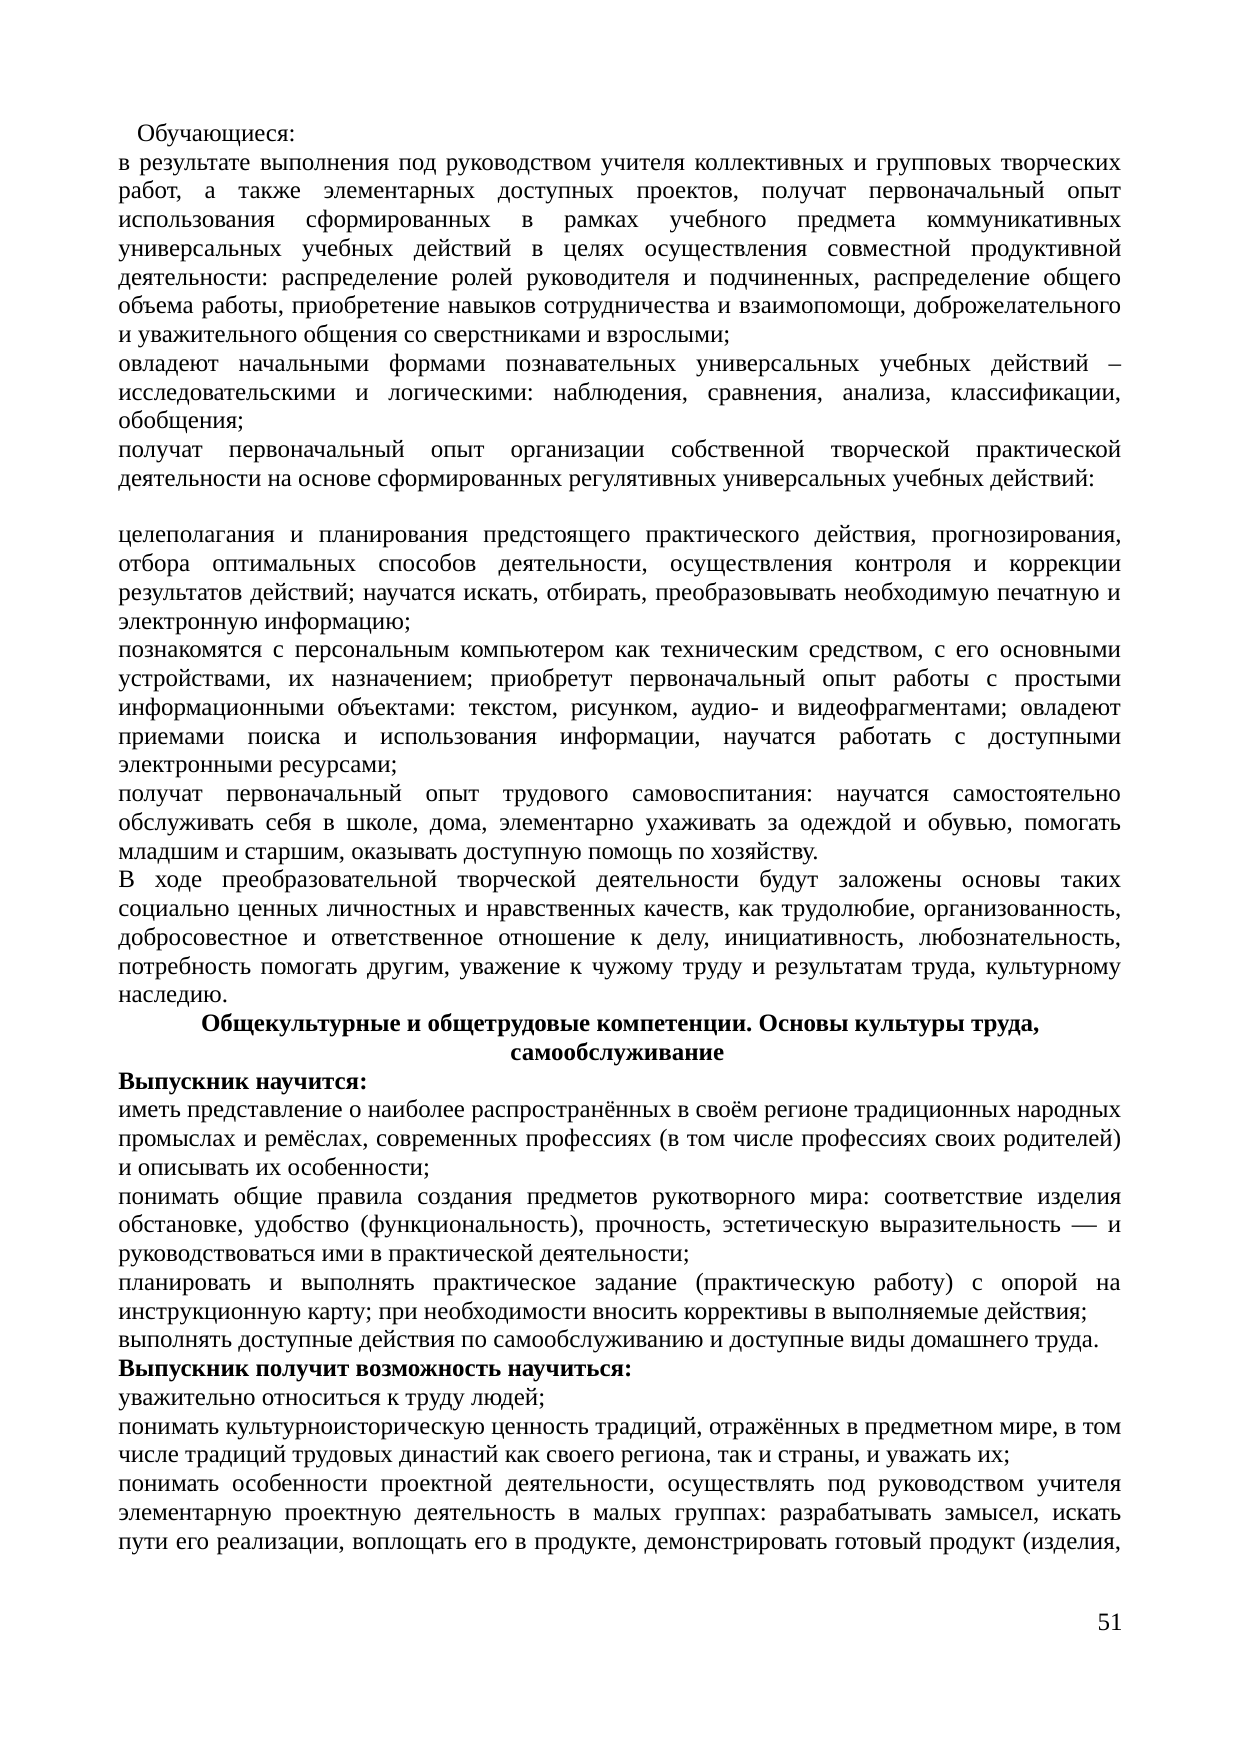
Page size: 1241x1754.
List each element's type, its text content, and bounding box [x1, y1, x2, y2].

text уважительно относиться к труду людей; [118, 1382, 1122, 1411]
text понимать общие правила создания предметов рукотворного мира: соответствие изделия обстановке, удобство (функциональность), прочность, эстетическую выразительность — и руководствоваться ими в практической деятельности; [118, 1181, 1122, 1267]
text понимать особенности проектной деятельности, осуществлять под руководством учителя элементарную проектную деятельность в малых группах: разрабатывать замысел, искать пути его реализации, воплощать его в продукте, демонстрировать готовый продукт (изделия, [118, 1468, 1122, 1554]
text Обучающиеся: [118, 118, 1122, 147]
text Выпускник научится: [118, 1066, 1122, 1094]
text В ходе преобразовательной творческой деятельности будут заложены основы таких социально ценных личностных и нравственных качеств, как трудолюбие, организованность, добросовестное и ответственное отношение к делу, инициативность, любознательность, потребность помогать другим, уважение к чужому труду и результатам труда, культурному наследию. [118, 864, 1122, 1008]
text целеполагания и планирования предстоящего практического действия, прогнозирования, отбора оптимальных способов деятельности, осуществления контроля и коррекции результатов действий; научатся искать, отбирать, преобразовывать необходимую печатную и электронную информацию; [118, 519, 1122, 634]
text планировать и выполнять практическое задание (практическую работу) с опорой на инструкционную карту; при необходимости вносить коррективы в выполняемые действия; [118, 1267, 1122, 1324]
text познакомятся с персональным компьютером как техническим средством, с его основными устройствами, их назначением; приобретут первоначальный опыт работы с простыми информационными объектами: текстом, рисунком, аудио- и видеофрагментами; овладеют приемами поиска и использования информации, научатся работать с доступными электронными ресурсами; [118, 634, 1122, 778]
text иметь представление о наиболее распространённых в своём регионе традиционных народных промыслах и ремёслах, современных профессиях (в том числе профессиях своих родителей) и описывать их особенности; [118, 1094, 1122, 1181]
text Общекультурные и общетрудовые компетенции. Основы культуры труда, самообслуживание [118, 1008, 1122, 1066]
text получат первоначальный опыт трудового самовоспитания: научатся самостоятельно обслуживать себя в школе, дома, элементарно ухаживать за одеждой и обувью, помогать младшим и старшим, оказывать доступную помощь по хозяйству. [118, 778, 1122, 864]
text в результате выполнения под руководством учителя коллективных и групповых творческих работ, а также элементарных доступных проектов, получат первоначальный опыт использования сформированных в рамках учебного предмета коммуникативных универсальных учебных действий в целях осуществления совместной продуктивной деятельности: распределение ролей руководителя и подчиненных, распределение общего объема работы, приобретение навыков сотрудничества и взаимопомощи, доброжелательного и уважительного общения со сверстниками и взрослыми; [118, 147, 1122, 348]
text Выпускник получит возможность научиться: [118, 1353, 1122, 1382]
text получат первоначальный опыт организации собственной творческой практической деятельности на основе сформированных регулятивных универсальных учебных действий: [118, 434, 1122, 492]
text овладеют начальными формами познавательных универсальных учебных действий – исследовательскими и логическими: наблюдения, сравнения, анализа, классификации, обобщения; [118, 348, 1122, 434]
text выполнять доступные действия по самообслуживанию и доступные виды домашнего труда. [118, 1324, 1122, 1353]
text понимать культурноисторическую ценность традиций, отражённых в предметном мире, в том числе традиций трудовых династий как своего региона, так и страны, и уважать их; [118, 1411, 1122, 1468]
